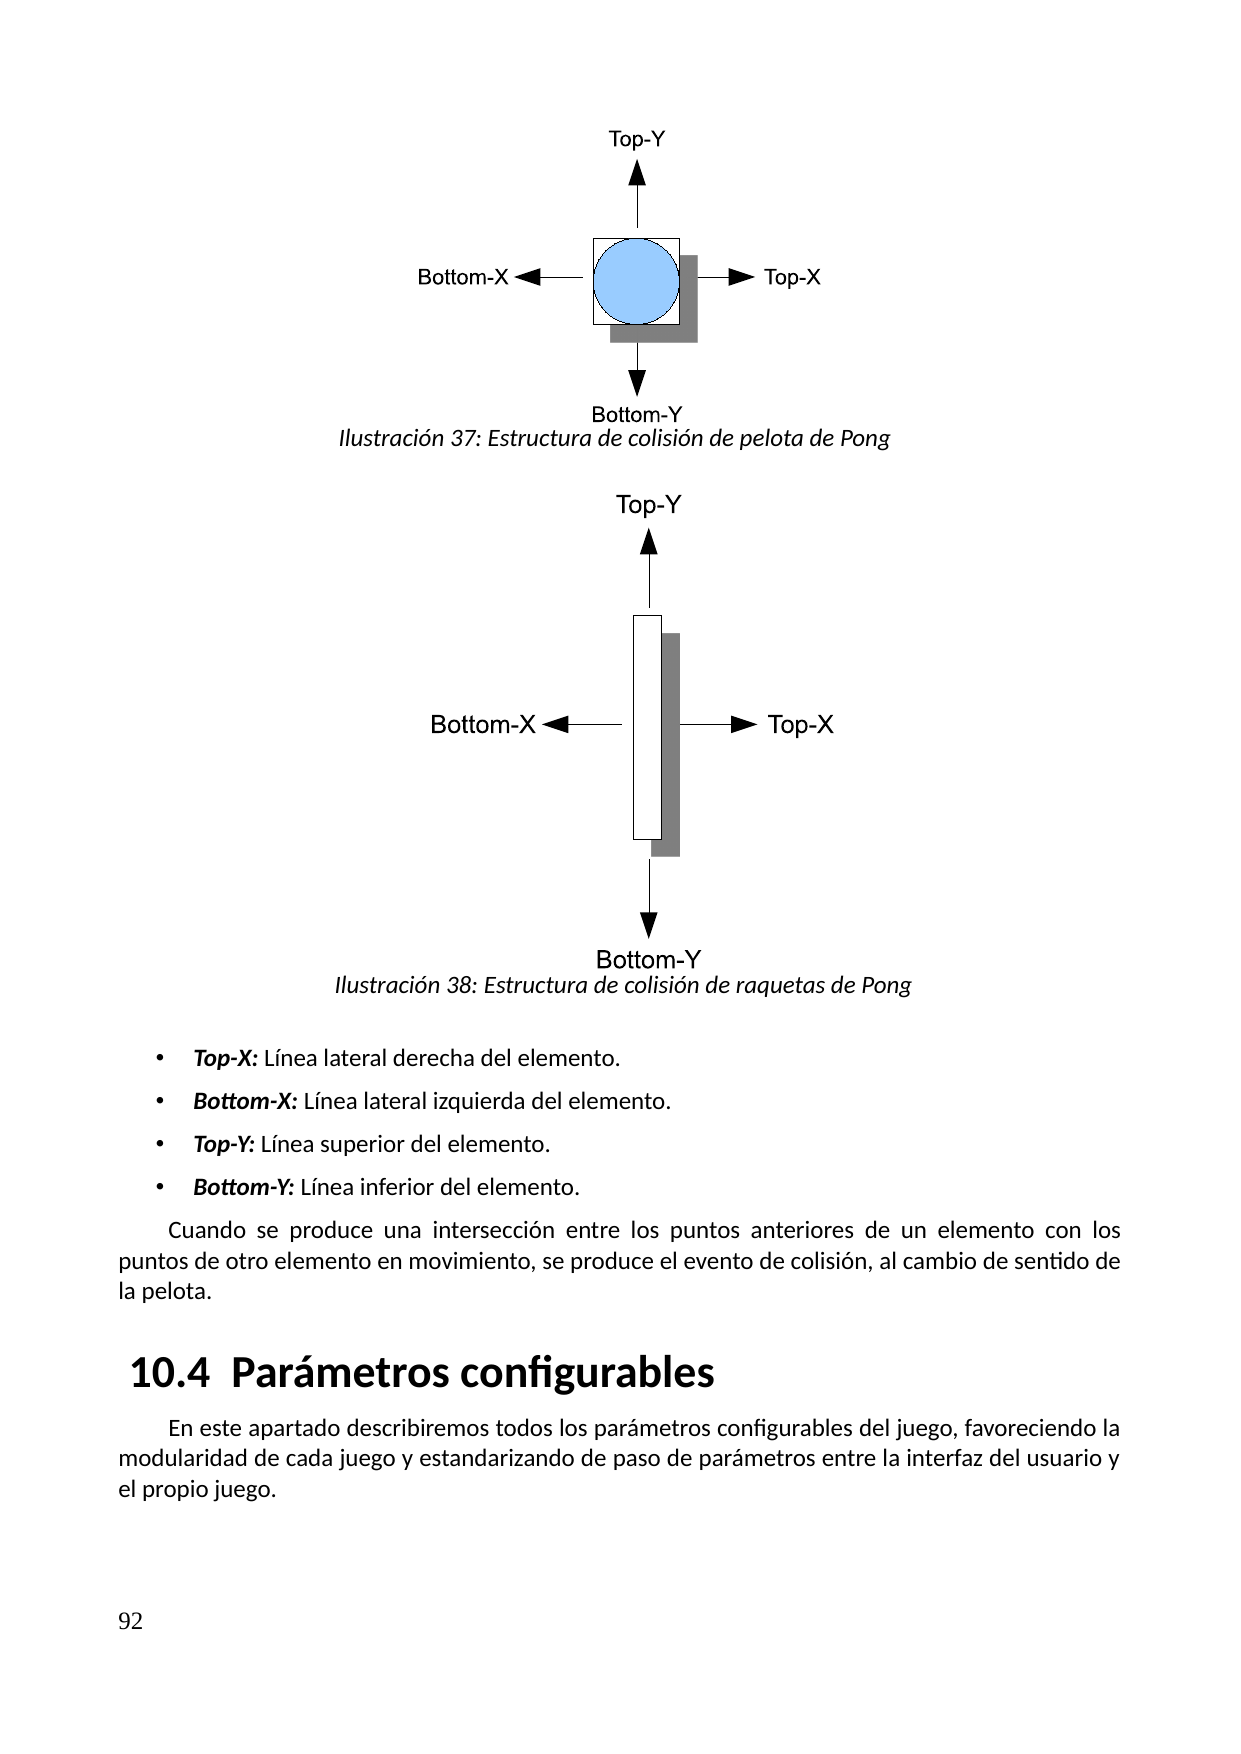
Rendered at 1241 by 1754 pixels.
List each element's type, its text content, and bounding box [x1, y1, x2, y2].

list Bottom-X: Línea lateral izquierda del elemento. [156, 1085, 1122, 1116]
subtitle Parámetros configurables [118, 1343, 1122, 1399]
text Ilustración 38: Estructura de colisión de raquetas de Pong [334, 507, 932, 999]
list Top-X: Línea lateral derecha del elemento. [156, 1042, 1122, 1073]
text Cuando se produce una intersección entre los puntos anteriores de un elemento con los puntos de otro elemento en movimiento, se produce el evento de colisión, al cambio de sentido de la pelota. [118, 1214, 1122, 1306]
text Ilustración 37: Estructura de colisión de pelota de Pong [338, 143, 902, 453]
list Top-Y: Línea superior del elemento. [156, 1128, 1122, 1159]
text En este apartado describiremos todos los parámetros configurables del juego, favoreciendo la modularidad de cada juego y estandarizando de paso de parámetros entre la interfaz del usuario y el propio juego. [118, 1412, 1122, 1503]
list Bottom-Y: Línea inferior del elemento. [156, 1171, 1122, 1202]
